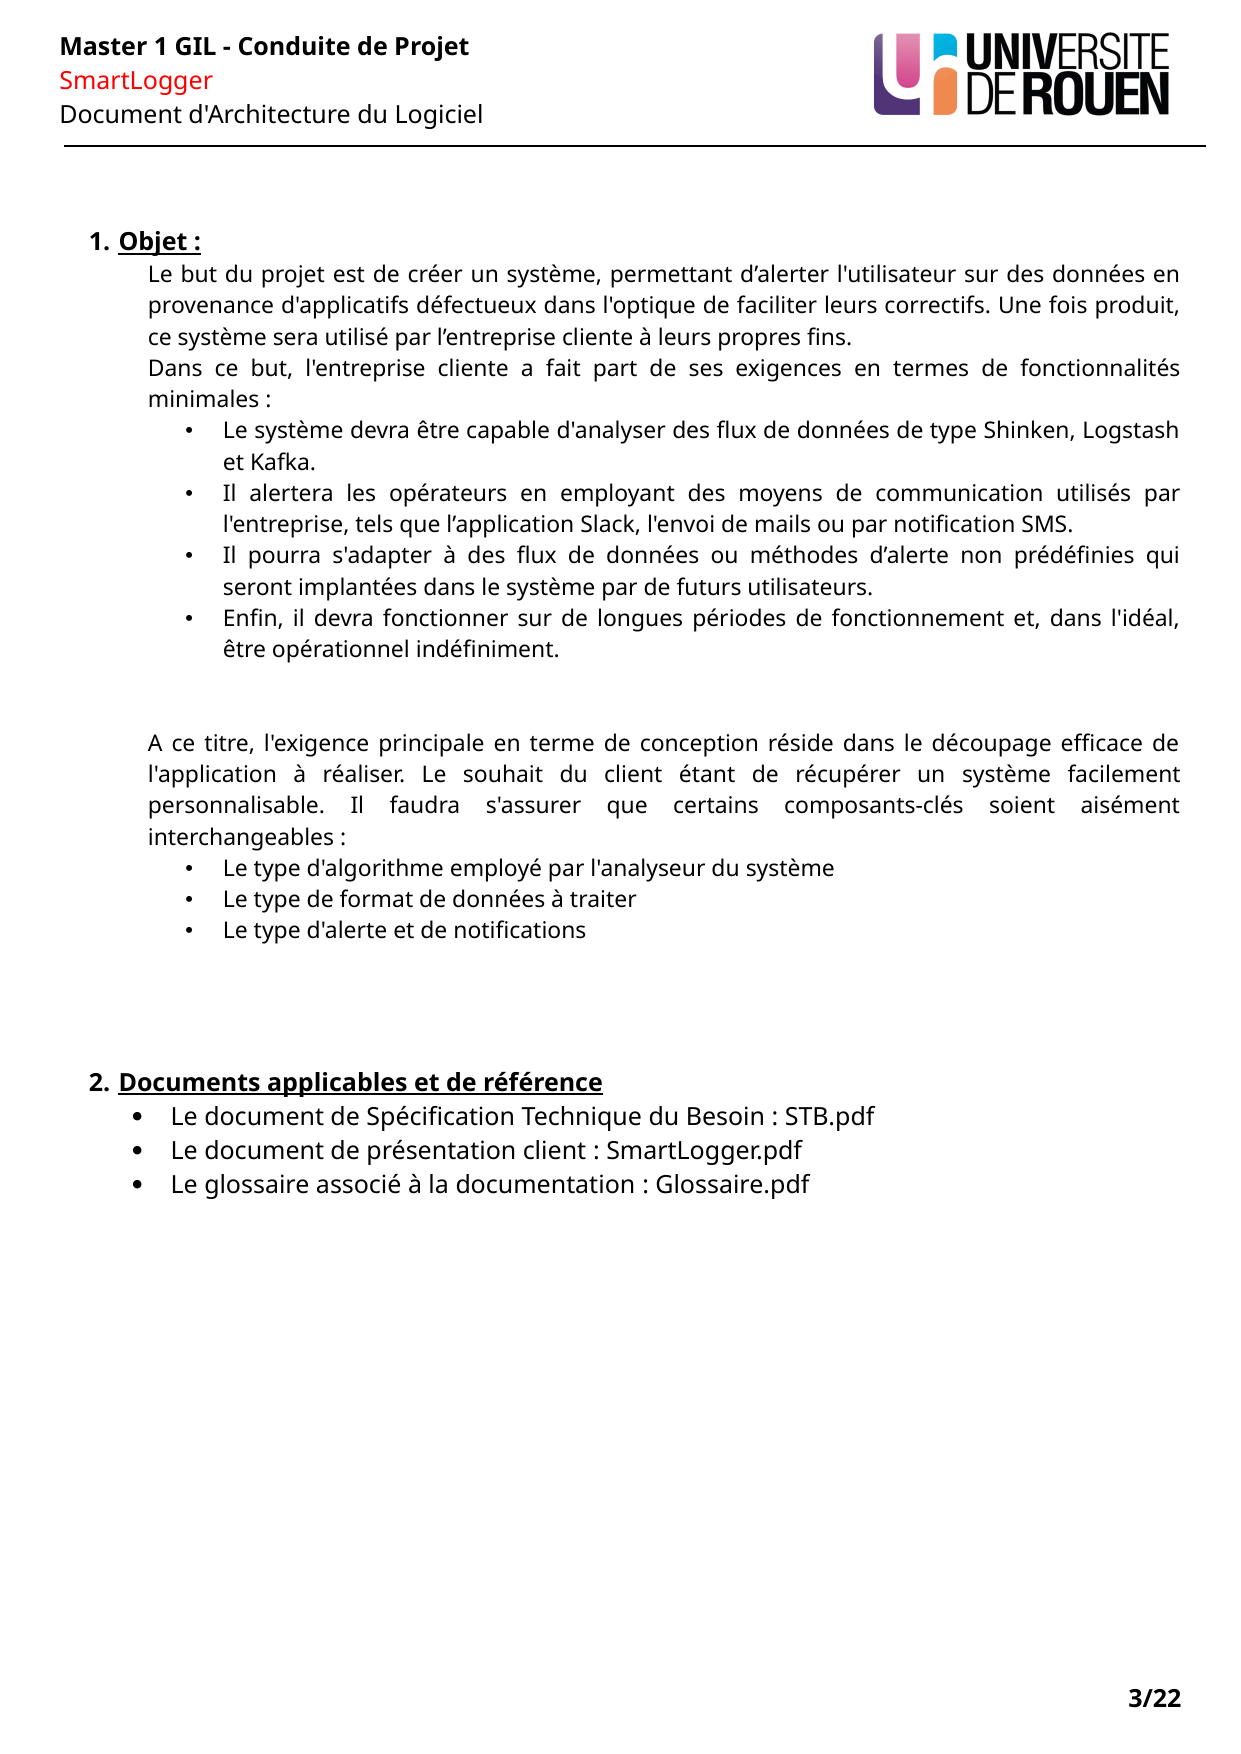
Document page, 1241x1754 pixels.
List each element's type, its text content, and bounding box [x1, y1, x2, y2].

subtitle Documents applicables et de référence [89, 1064, 1181, 1098]
list Le type d'algorithme employé par l'analyseur du système [185, 852, 1181, 883]
list Le document de Spécification Technique du Besoin : STB.pdf [133, 1098, 1181, 1132]
text A ce titre, l'exigence principale en terme de conception réside dans le découpage efficace de l'application à réaliser. Le souhait du client étant de récupérer un système facilement personnalisable. Il faudra s'assurer que certains composants-clés soient aisément interchangeables : [148, 727, 1181, 852]
list Il pourra s'adapter à des flux de données ou méthodes d’alerte non prédéfinies qui seront implantées dans le système par de futurs utilisateurs. [185, 539, 1181, 602]
subtitle Objet : [89, 224, 1181, 258]
list Enfin, il devra fonctionner sur de longues périodes de fonctionnement et, dans l'idéal, être opérationnel indéfiniment. [185, 602, 1181, 664]
list Il alertera les opérateurs en employant des moyens de communication utilisés par l'entreprise, tels que l’application Slack, l'envoi de mails ou par notification SMS. [185, 477, 1181, 539]
text Dans ce but, l'entreprise cliente a fait part de ses exigences en termes de fonctionnalités minimales : [148, 352, 1181, 414]
list Le type de format de données à traiter [185, 883, 1181, 914]
list Le document de présentation client : SmartLogger.pdf [133, 1132, 1181, 1167]
list Le type d'alerte et de notifications [185, 914, 1181, 946]
text Le but du projet est de créer un système, permettant d’alerter l'utilisateur sur des données en provenance d'applicatifs défectueux dans l'optique de faciliter leurs correctifs. Une fois produit, ce système sera utilisé par l’entreprise cliente à leurs propres fins. [148, 258, 1181, 352]
picture [872, 32, 1170, 118]
list Le glossaire associé à la documentation : Glossaire.pdf [133, 1167, 1181, 1201]
list Le système devra être capable d'analyser des flux de données de type Shinken, Logstash et Kafka. [185, 414, 1181, 477]
